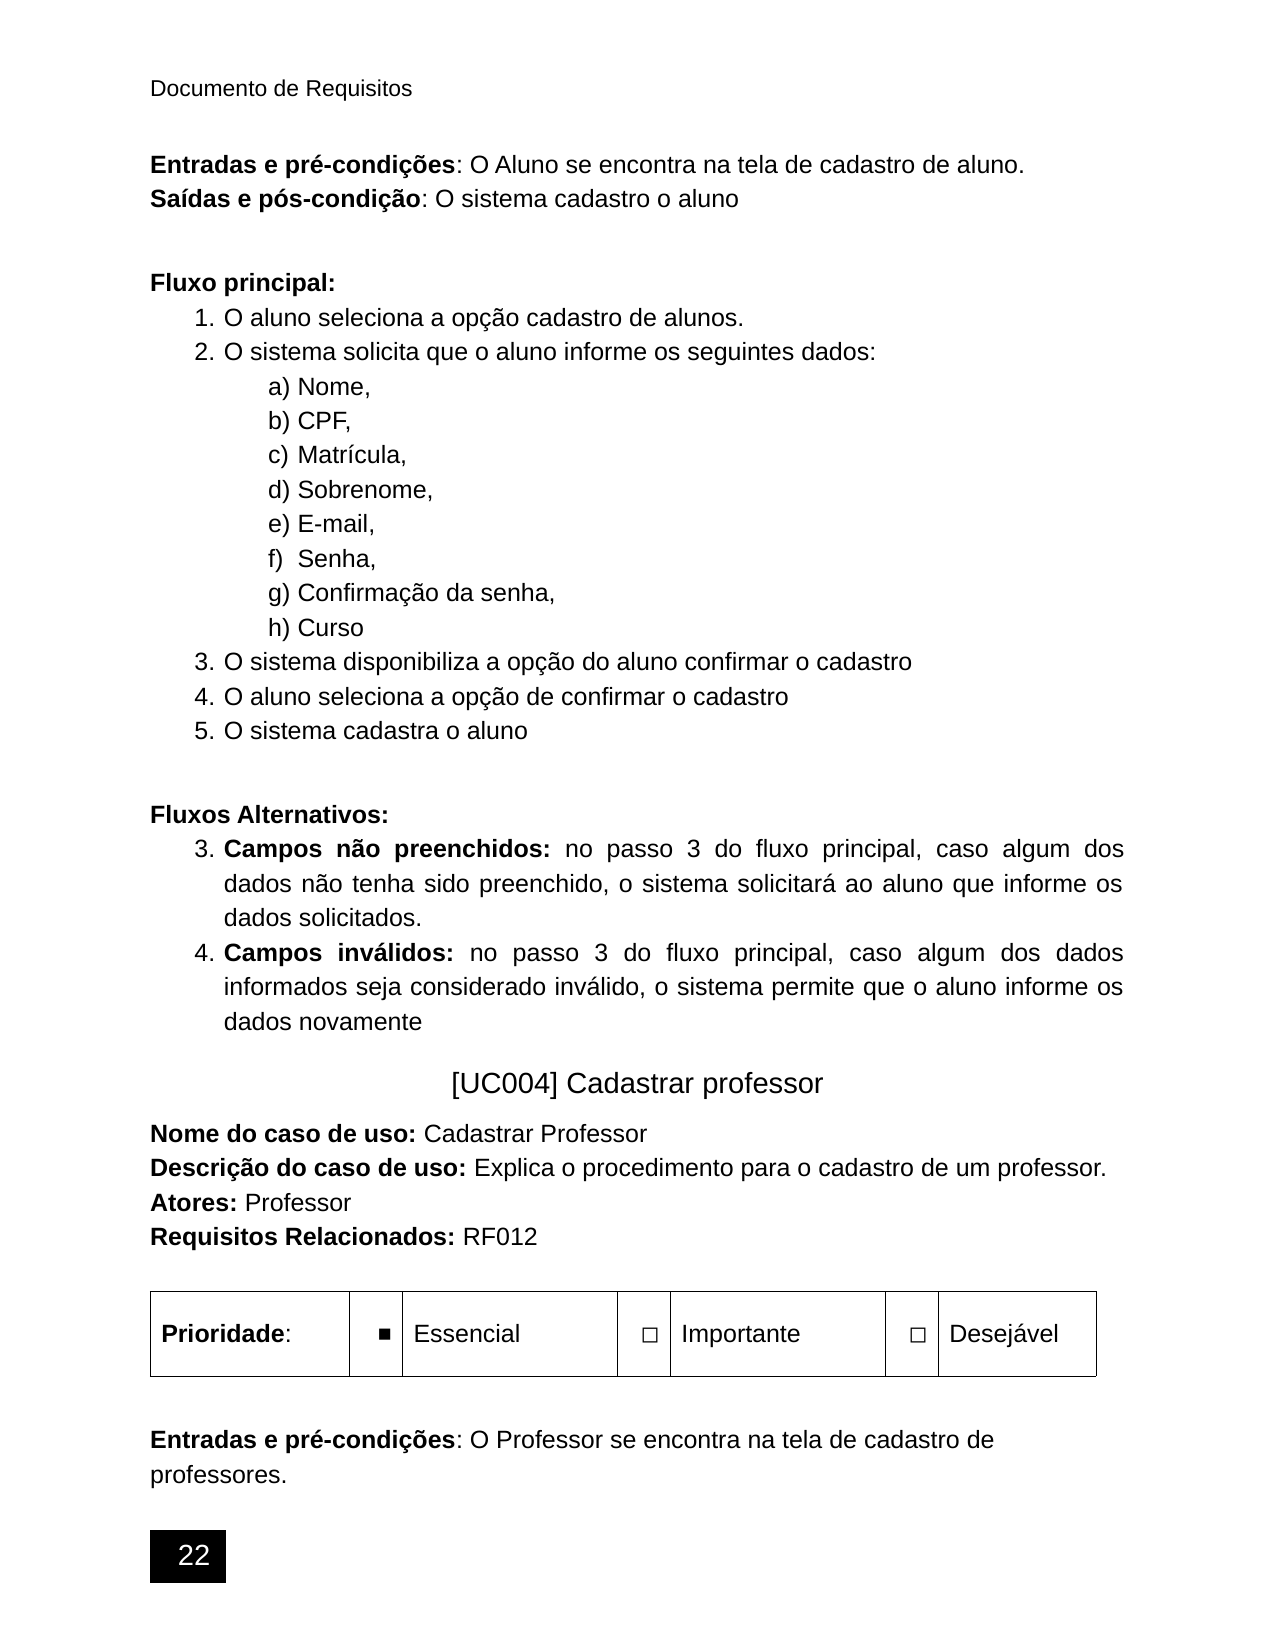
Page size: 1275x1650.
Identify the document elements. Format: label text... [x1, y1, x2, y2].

table_header ■ [350, 1292, 402, 1376]
text Fluxo principal: [150, 268, 1125, 297]
table_header Prioridade: [151, 1292, 349, 1376]
list Campos inválidos: no passo 3 do fluxo principal, caso algum dos dados informados seja considerado inválido, o sistema permite que o aluno informe os dados novamente [194, 938, 1125, 1035]
list O aluno seleciona a opção cadastro de alunos. [194, 302, 1125, 331]
list Matrícula, [268, 440, 1125, 469]
list CPF, [268, 406, 1125, 435]
text [UC004] Cadastrar professor [150, 1066, 1125, 1100]
text Requisitos Relacionados: RF012 [150, 1222, 1125, 1251]
table_header Desejável [939, 1292, 1096, 1376]
text Entradas e pré-condições: O Aluno se encontra na tela de cadastro de aluno. [150, 150, 1125, 179]
list O sistema cadastra o aluno [194, 716, 1125, 745]
text Saídas e pós-condição: O sistema cadastro o aluno [150, 184, 1125, 213]
table_header ◻ [886, 1292, 938, 1376]
text Entradas e pré-condições: O Professor se encontra na tela de cadastro de professores. [150, 1425, 1125, 1488]
list Nome, [268, 371, 1125, 400]
text Fluxos Alternativos: [150, 800, 1125, 828]
list E-mail, [268, 509, 1125, 538]
list Curso [268, 613, 1125, 642]
list Campos não preenchidos: no passo 3 do fluxo principal, caso algum dos dados não tenha sido preenchido, o sistema solicitará ao aluno que informe os dados solicitados. [194, 834, 1125, 932]
list Confirmação da senha, [268, 578, 1125, 607]
text Nome do caso de uso: Cadastrar Professor [150, 1119, 1125, 1148]
table_header Importante [671, 1292, 885, 1376]
table_header Essencial [403, 1292, 617, 1376]
list Senha, [268, 544, 1125, 573]
list Sobrenome, [268, 475, 1125, 504]
text Atores: Professor [150, 1188, 1125, 1217]
table_header ◻ [618, 1292, 670, 1376]
list O aluno seleciona a opção de confirmar o cadastro [194, 682, 1125, 711]
list O sistema solicita que o aluno informe os seguintes dados: [194, 337, 1125, 366]
list O sistema disponibiliza a opção do aluno confirmar o cadastro [194, 647, 1125, 676]
text Descrição do caso de uso: Explica o procedimento para o cadastro de um professor. [150, 1153, 1125, 1182]
